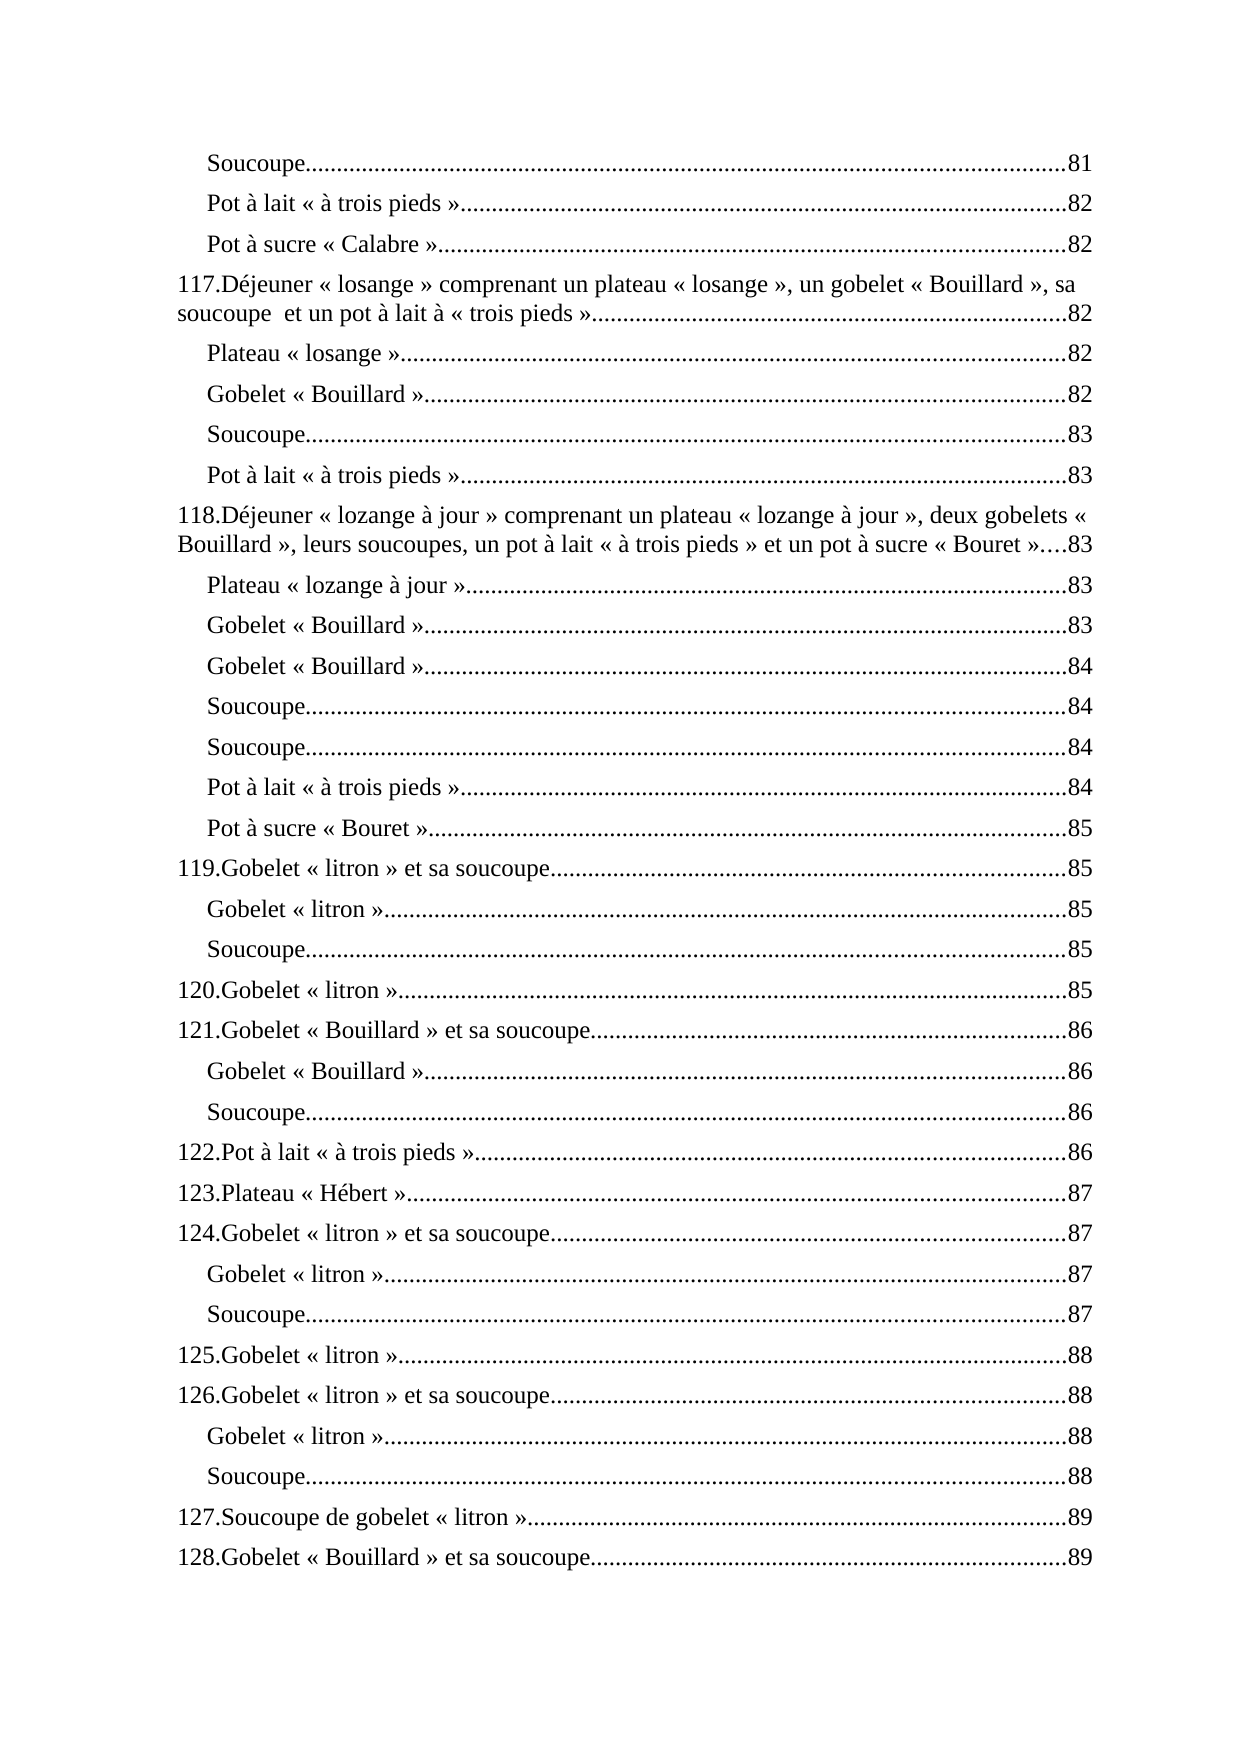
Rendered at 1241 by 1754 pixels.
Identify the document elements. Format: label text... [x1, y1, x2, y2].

text Pot à sucre « Bouret » 85 [207, 813, 1093, 842]
text 117.Déjeuner « losange » comprenant un plateau « losange », un gobelet « Bouillard », sa soucoupe et un pot à lait à « trois pieds » 82 [177, 269, 1093, 327]
text Gobelet « Bouillard » 82 [207, 379, 1093, 408]
text Gobelet « litron » 88 [207, 1421, 1093, 1449]
text 123.Plateau « Hébert » 87 [177, 1178, 1093, 1206]
text Soucoupe 88 [207, 1461, 1093, 1490]
text Plateau « losange » 82 [207, 338, 1093, 367]
text Pot à lait « à trois pieds » 83 [207, 460, 1093, 489]
text 120.Gobelet « litron » 85 [177, 975, 1093, 1004]
text 122.Pot à lait « à trois pieds » 86 [177, 1137, 1093, 1166]
text 128.Gobelet « Bouillard » et sa soucoupe 89 [177, 1542, 1093, 1571]
text 118.Déjeuner « lozange à jour » comprenant un plateau « lozange à jour », deux gobelets « Bouillard », leurs soucoupes, un pot à lait « à trois pieds » et un pot à sucre « Bouret » 83 [177, 501, 1093, 558]
text Gobelet « Bouillard » 84 [207, 651, 1093, 679]
text Soucoupe 86 [207, 1097, 1093, 1125]
text Soucoupe 84 [207, 691, 1093, 720]
text 124.Gobelet « litron » et sa soucoupe 87 [177, 1218, 1093, 1247]
text Gobelet « litron » 87 [207, 1259, 1093, 1287]
text Pot à lait « à trois pieds » 82 [207, 188, 1093, 217]
text Soucoupe 83 [207, 419, 1093, 448]
text Pot à lait « à trois pieds » 84 [207, 772, 1093, 801]
text Gobelet « Bouillard » 83 [207, 610, 1093, 639]
text 125.Gobelet « litron » 88 [177, 1340, 1093, 1368]
text Gobelet « litron » 85 [207, 894, 1093, 923]
text Soucoupe 87 [207, 1299, 1093, 1328]
text Gobelet « Bouillard » 86 [207, 1056, 1093, 1085]
text Soucoupe 81 [207, 148, 1093, 176]
text Soucoupe 84 [207, 732, 1093, 761]
text 127.Soucoupe de gobelet « litron » 89 [177, 1502, 1093, 1531]
text Pot à sucre « Calabre » 82 [207, 229, 1093, 257]
text 121.Gobelet « Bouillard » et sa soucoupe 86 [177, 1016, 1093, 1044]
text 119.Gobelet « litron » et sa soucoupe 85 [177, 853, 1093, 882]
text 126.Gobelet « litron » et sa soucoupe 88 [177, 1380, 1093, 1409]
text Plateau « lozange à jour » 83 [207, 570, 1093, 598]
text Soucoupe 85 [207, 934, 1093, 963]
